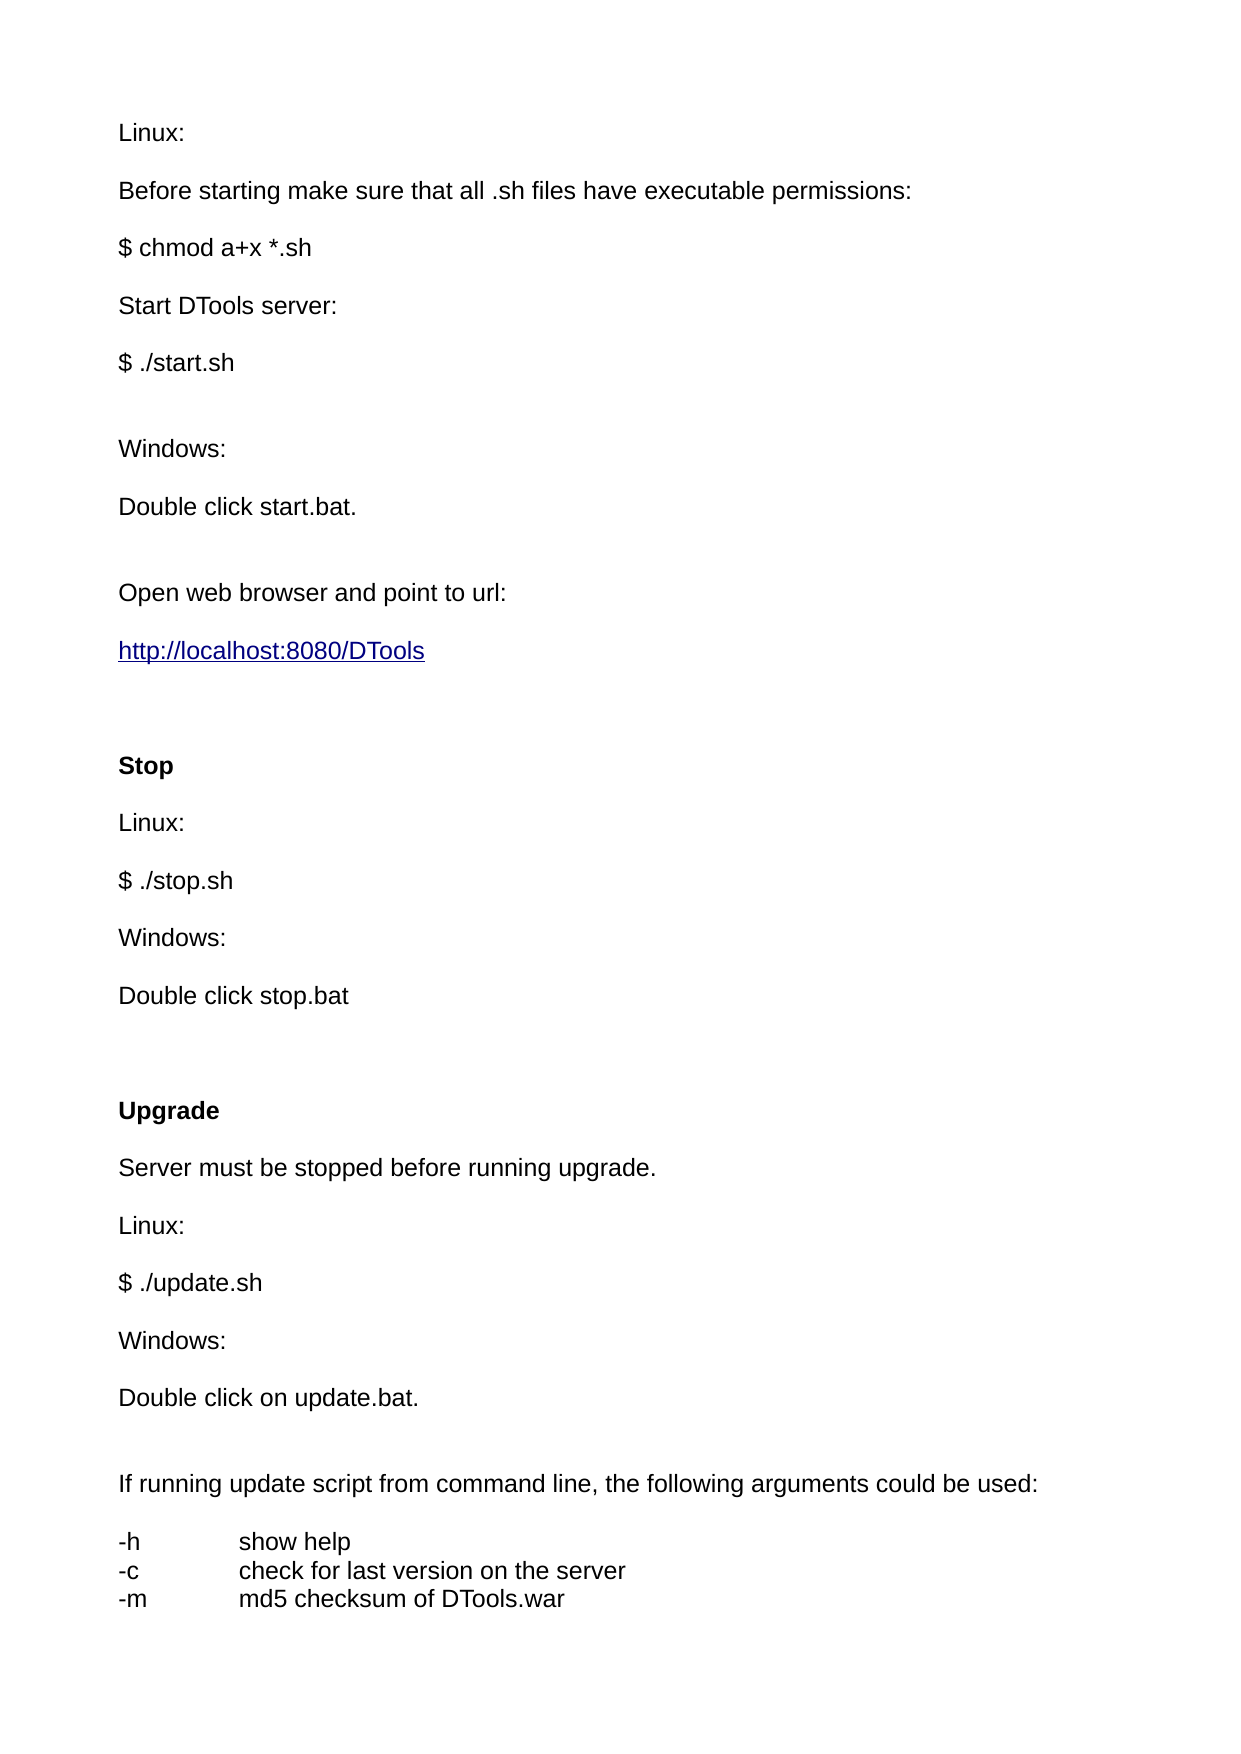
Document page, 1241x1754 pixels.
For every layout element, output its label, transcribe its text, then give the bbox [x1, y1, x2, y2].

text Double click stop.bat [118, 981, 1122, 1009]
text Windows: [118, 434, 1122, 463]
text Windows: [118, 923, 1122, 952]
text -c check for last version on the server [118, 1556, 1122, 1584]
text Linux: [118, 1211, 1122, 1239]
text $ ./update.sh [118, 1268, 1122, 1297]
text Windows: [118, 1326, 1122, 1354]
text Upgrade [118, 1096, 1122, 1124]
text Open web browser and point to url: [118, 578, 1122, 607]
text Linux: [118, 808, 1122, 837]
text $ chmod a+x *.sh [118, 233, 1122, 262]
text Double click start.bat. [118, 492, 1122, 521]
text Stop [118, 751, 1122, 779]
text Double click on update.bat. [118, 1383, 1122, 1412]
text http://localhost:8080/DTools [118, 636, 1122, 664]
text -h show help [118, 1527, 1122, 1556]
text Start DTools server: [118, 291, 1122, 319]
text Linux: [118, 118, 1122, 147]
text -m md5 checksum of DTools.war [118, 1584, 1122, 1613]
text Server must be stopped before running upgrade. [118, 1153, 1122, 1182]
text If running update script from command line, the following arguments could be used: [118, 1469, 1122, 1498]
text $ ./start.sh [118, 348, 1122, 377]
text $ ./stop.sh [118, 866, 1122, 894]
text Before starting make sure that all .sh files have executable permissions: [118, 176, 1122, 204]
